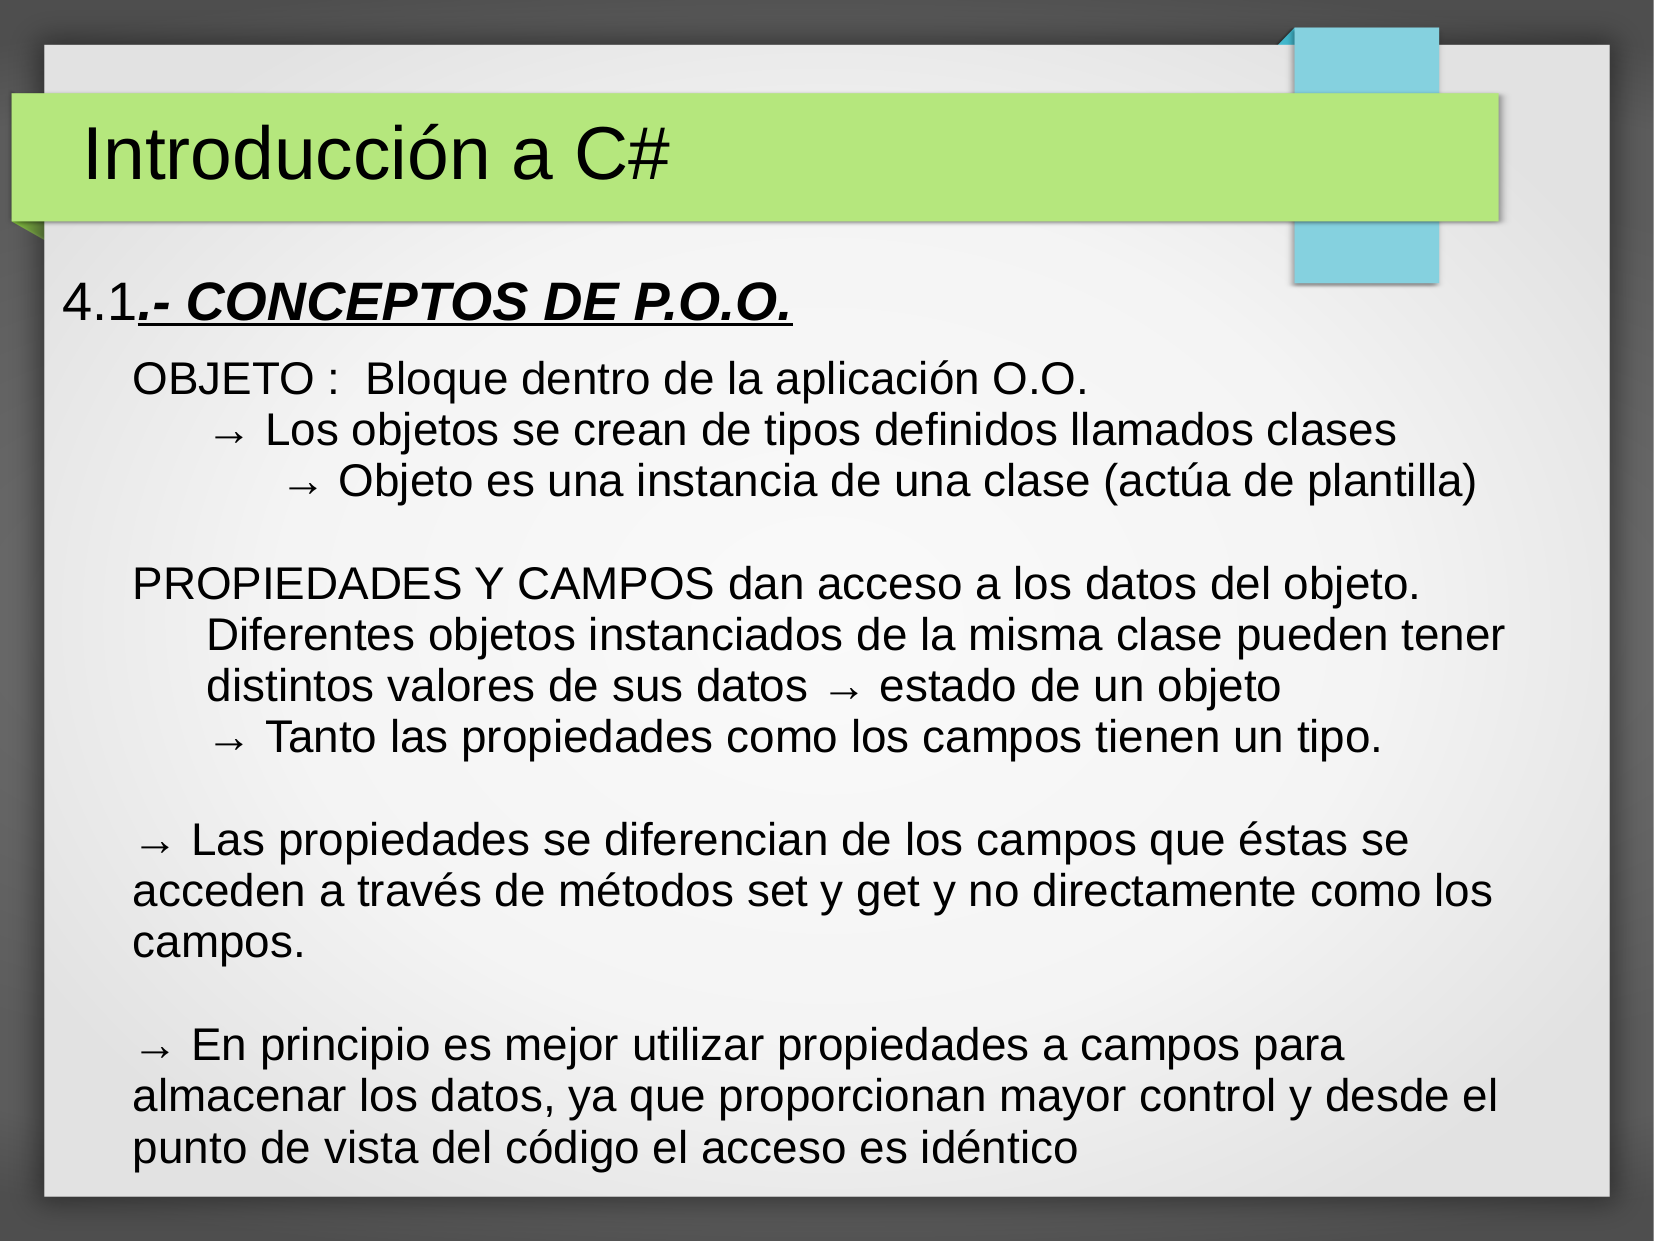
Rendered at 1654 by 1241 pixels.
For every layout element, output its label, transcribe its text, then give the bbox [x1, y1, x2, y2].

picture [0, 0, 1654, 1241]
subtitle 4.1.- CONCEPTOS DE P.O.O. [47, 236, 1536, 367]
text_box OBJETO : Bloque dentro de la aplicación O.O. → Los objetos se crean de tipos definidos llamados clases → Objeto es una instancia de una clase (actúa de plantilla) PROPIEDADES Y CAMPOS dan acceso a los datos del objeto. Diferentes objetos instanciados de la misma clase pueden tener distintos valores de sus datos → estado de un objeto → Tanto las propiedades como los campos tienen un tipo. → Las propiedades se diferencian de los campos que éstas se acceden a través de métodos set y get y no directamente como los campos. → En principio es mejor utilizar propiedades a campos para almacenar los datos, ya que proporcionan mayor control y desde el punto de vista del código el acceso es idéntico [59, 352, 1548, 1173]
title Introducción a C# [82, 94, 1264, 213]
